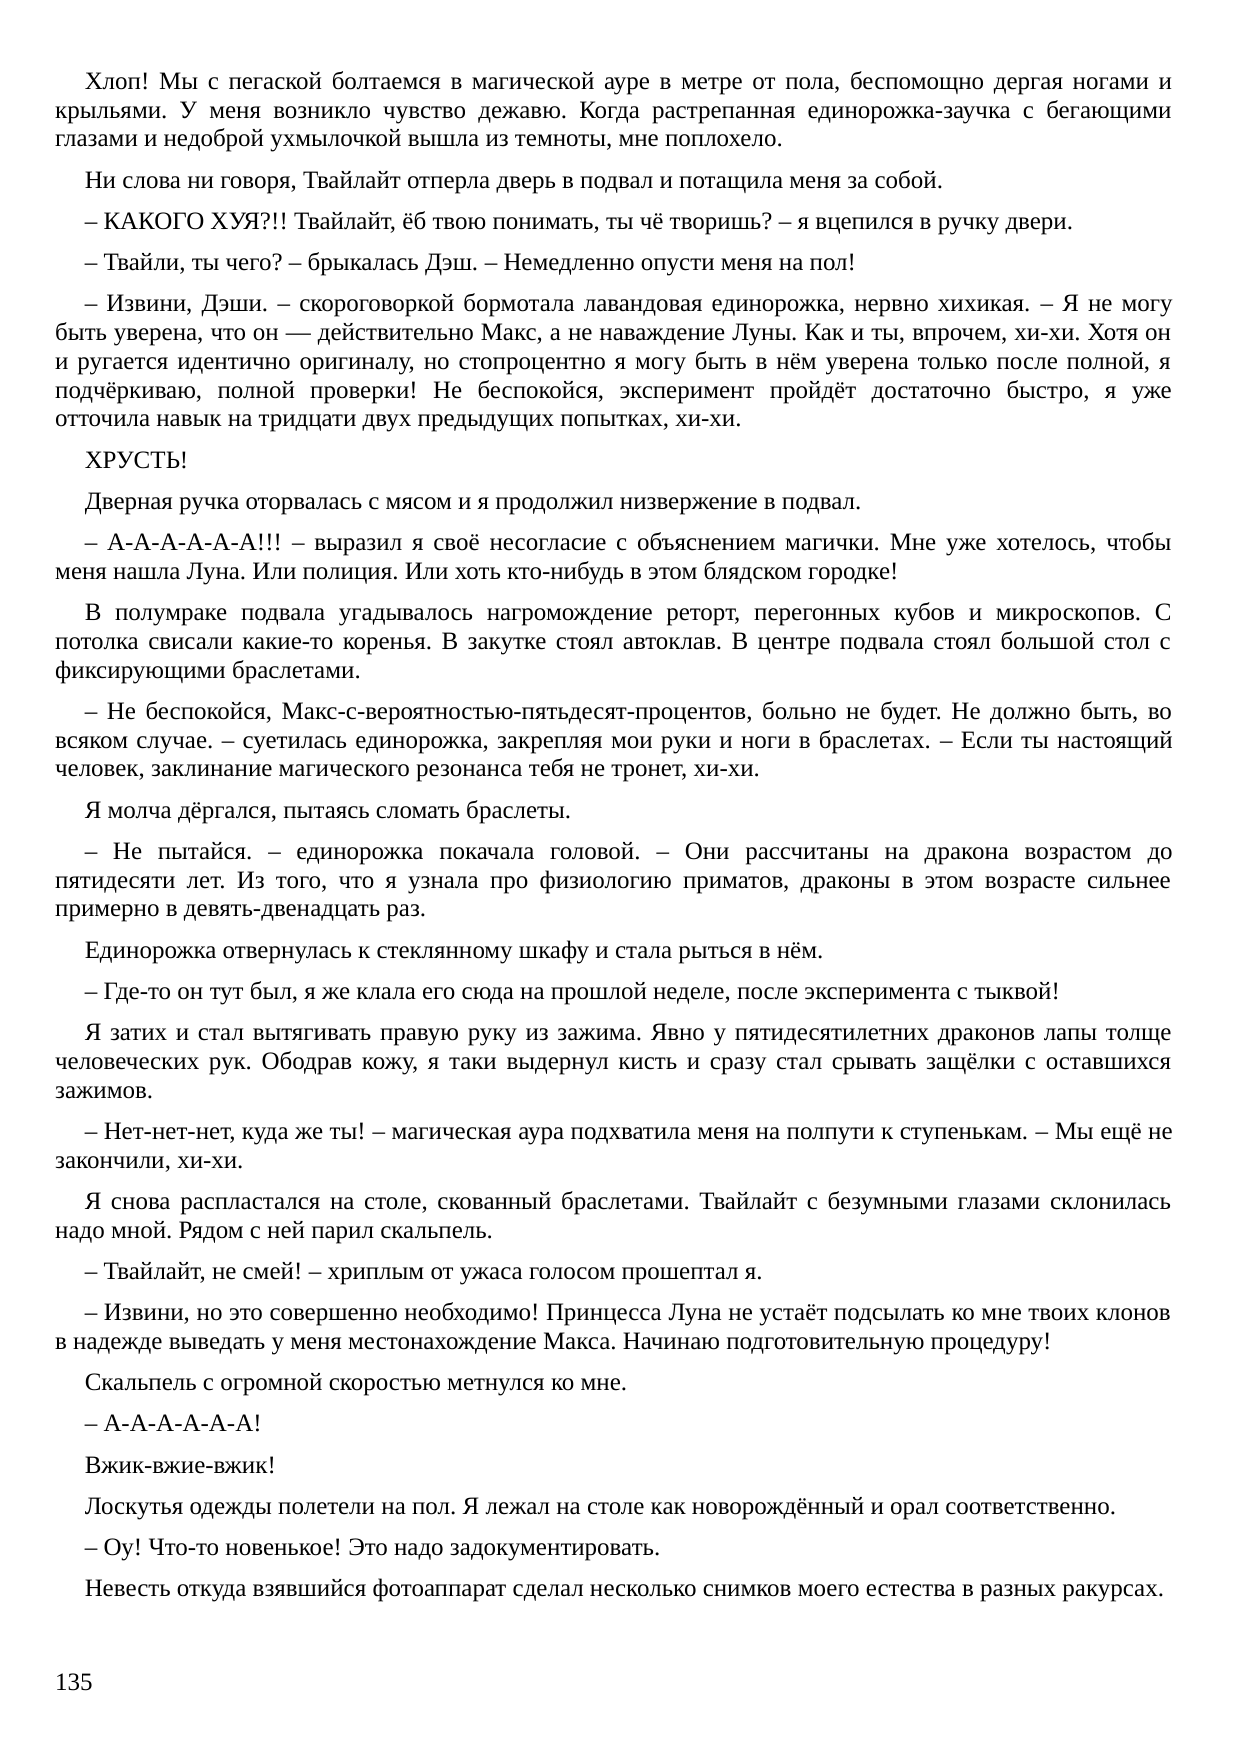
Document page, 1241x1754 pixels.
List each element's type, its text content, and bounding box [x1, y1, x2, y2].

text – Твайли, ты чего? – брыкалась Дэш. – Немедленно опусти меня на пол! [55, 247, 1173, 276]
text – Нет-нет-нет, куда же ты! – магическая аура подхватила меня на полпути к ступенькам. – Мы ещё не закончили, хи-хи. [55, 1116, 1173, 1173]
text Единорожка отвернулась к стеклянному шкафу и стала рыться в нём. [55, 935, 1173, 963]
text – Извини, Дэши. – скороговоркой бормотала лавандовая единорожка, нервно хихикая. – Я не могу быть уверена, что он — действительно Макс, а не наваждение Луны. Как и ты, впрочем, хи-хи. Хотя он и ругается идентично оригиналу, но стопроцентно я могу быть в нём уверена только после полной, я подчёркиваю, полной проверки! Не беспокойся, эксперимент пройдёт достаточно быстро, я уже отточила навык на тридцати двух предыдущих попытках, хи-хи. [55, 288, 1173, 432]
text Вжик-вжие-вжик! [55, 1450, 1173, 1478]
text Я молча дёргался, пытаясь сломать браслеты. [55, 795, 1173, 823]
text Невесть откуда взявшийся фотоаппарат сделал несколько снимков моего естества в разных ракурсах. [55, 1573, 1173, 1602]
text – Твайлайт, не смей! – хриплым от ужаса голосом прошептал я. [55, 1256, 1173, 1285]
text Я снова распластался на столе, скованный браслетами. Твайлайт с безумными глазами склонилась надо мной. Рядом с ней парил скальпель. [55, 1186, 1173, 1243]
text Дверная ручка оторвалась с мясом и я продолжил низвержение в подвал. [55, 486, 1173, 515]
text Ни слова ни говоря, Твайлайт отперла дверь в подвал и потащила меня за собой. [55, 165, 1173, 193]
text – Оу! Что-то новенькое! Это надо задокументировать. [55, 1532, 1173, 1561]
text – А-А-А-А-А-А! [55, 1408, 1173, 1437]
text – КАКОГО ХУЯ?!! Твайлайт, ёб твою понимать, ты чё творишь? – я вцепился в ручку двери. [55, 206, 1173, 235]
text – А-А-А-А-А-А!!! – выразил я своё несогласие с объяснением магички. Мне уже хотелось, чтобы меня нашла Луна. Или полиция. Или хоть кто-нибудь в этом блядском городке! [55, 527, 1173, 585]
text – Не беспокойся, Макс-с-вероятностью-пятьдесят-процентов, больно не будет. Не должно быть, во всяком случае. – суетилась единорожка, закрепляя мои руки и ноги в браслетах. – Если ты настоящий человек, заклинание магического резонанса тебя не тронет, хи-хи. [55, 696, 1173, 782]
text Я затих и стал вытягивать правую руку из зажима. Явно у пятидесятилетних драконов лапы толще человеческих рук. Ободрав кожу, я таки выдернул кисть и сразу стал срывать защёлки с оставшихся зажимов. [55, 1017, 1173, 1103]
text – Не пытайся. – единорожка покачала головой. – Они рассчитаны на дракона возрастом до пятидесяти лет. Из того, что я узнала про физиологию приматов, драконы в этом возрасте сильнее примерно в девять-двенадцать раз. [55, 836, 1173, 922]
text Лоскутья одежды полетели на пол. Я лежал на столе как новорождённый и орал соответственно. [55, 1491, 1173, 1520]
text В полумраке подвала угадывалось нагромождение реторт, перегонных кубов и микроскопов. С потолка свисали какие-то коренья. В закутке стоял автоклав. В центре подвала стоял большой стол с фиксирующими браслетами. [55, 597, 1173, 683]
text Хлоп! Мы с пегаской болтаемся в магической ауре в метре от пола, беспомощно дергая ногами и крыльями. У меня возникло чувство дежавю. Когда растрепанная единорожка-заучка с бегающими глазами и недоброй ухмылочкой вышла из темноты, мне поплохело. [55, 66, 1173, 152]
text Скальпель с огромной скоростью метнулся ко мне. [55, 1367, 1173, 1396]
text – Извини, но это совершенно необходимо! Принцесса Луна не устаёт подсылать ко мне твоих клонов в надежде выведать у меня местонахождение Макса. Начинаю подготовительную процедуру! [55, 1297, 1173, 1355]
text – Где-то он тут был, я же клала его сюда на прошлой неделе, после эксперимента с тыквой! [55, 976, 1173, 1005]
text ХРУСТЬ! [55, 445, 1173, 473]
